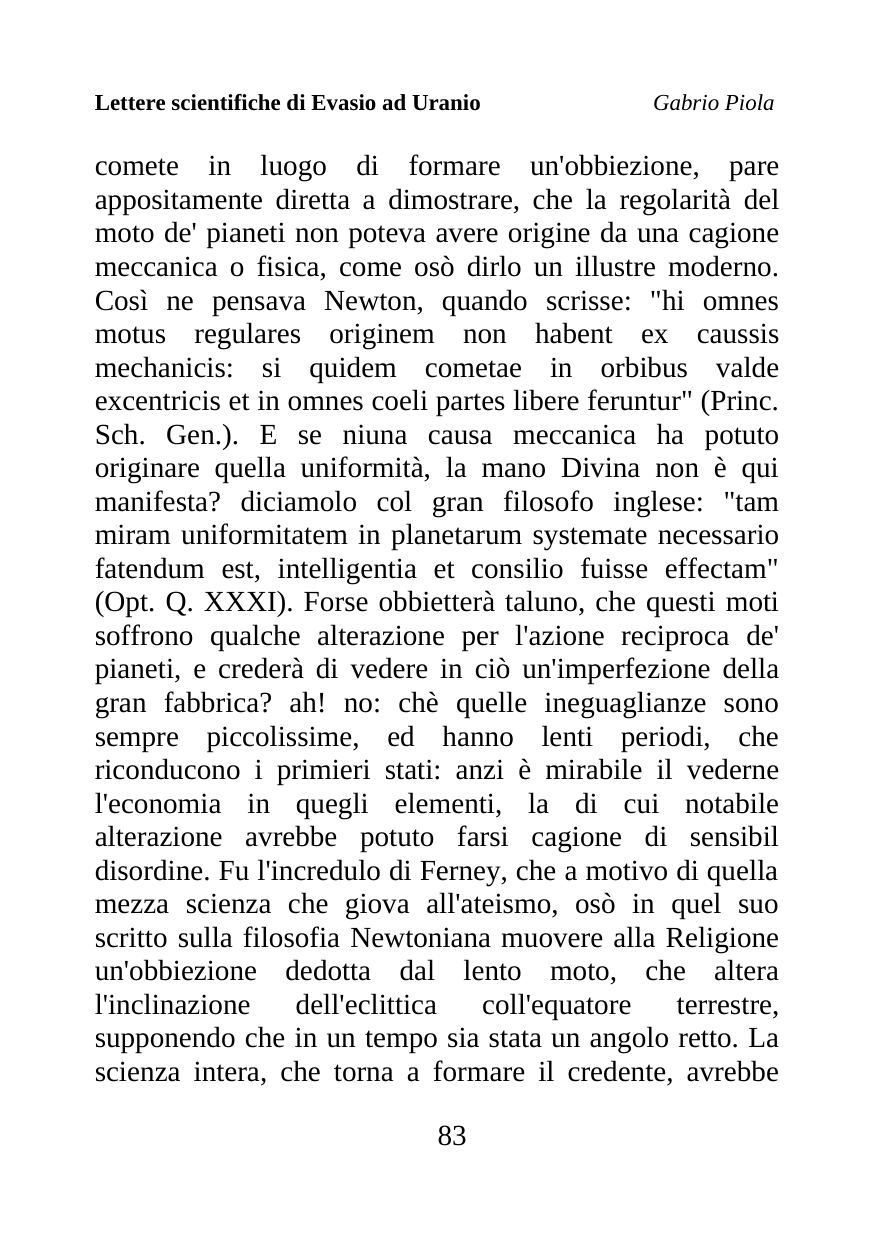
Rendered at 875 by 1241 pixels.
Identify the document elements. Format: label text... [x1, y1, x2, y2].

text comete in luogo di formare un'obbiezione, pare appositamente diretta a dimostrare, che la regolarità del moto de' pianeti non poteva avere origine da una cagione meccanica o fisica, come osò dirlo un illustre moderno. Così ne pensava Newton, quando scrisse: "hi omnes motus regulares originem non habent ex caussis mechanicis: si quidem cometae in orbibus valde excentricis et in omnes coeli partes libere feruntur" (Princ. Sch. Gen.). E se niuna causa meccanica ha potuto originare quella uniformità, la mano Divina non è qui manifesta? diciamolo col gran filosofo inglese: "tam miram uniformitatem in planetarum systemate necessario fatendum est, intelligentia et consilio fuisse effectam" (Opt. Q. XXXI). Forse obbietterà taluno, che questi moti soffrono qualche alterazione per l'azione reciproca de' pianeti, e crederà di vedere in ciò un'imperfezione della gran fabbrica? ah! no: chè quelle ineguaglianze sono sempre piccolissime, ed hanno lenti periodi, che riconducono i primieri stati: anzi è mirabile il vederne l'economia in quegli elementi, la di cui notabile alterazione avrebbe potuto farsi cagione di sensibil disordine. Fu l'incredulo di Ferney, che a motivo di quella mezza scienza che giova all'ateismo, osò in quel suo scritto sulla filosofia Newtoniana muovere alla Religione un'obbiezione dedotta dal lento moto, che altera l'inclinazione dell'eclittica coll'equatore terrestre, supponendo che in un tempo sia stata un angolo retto. La scienza intera, che torna a formare il credente, avrebbe [94, 148, 779, 1088]
